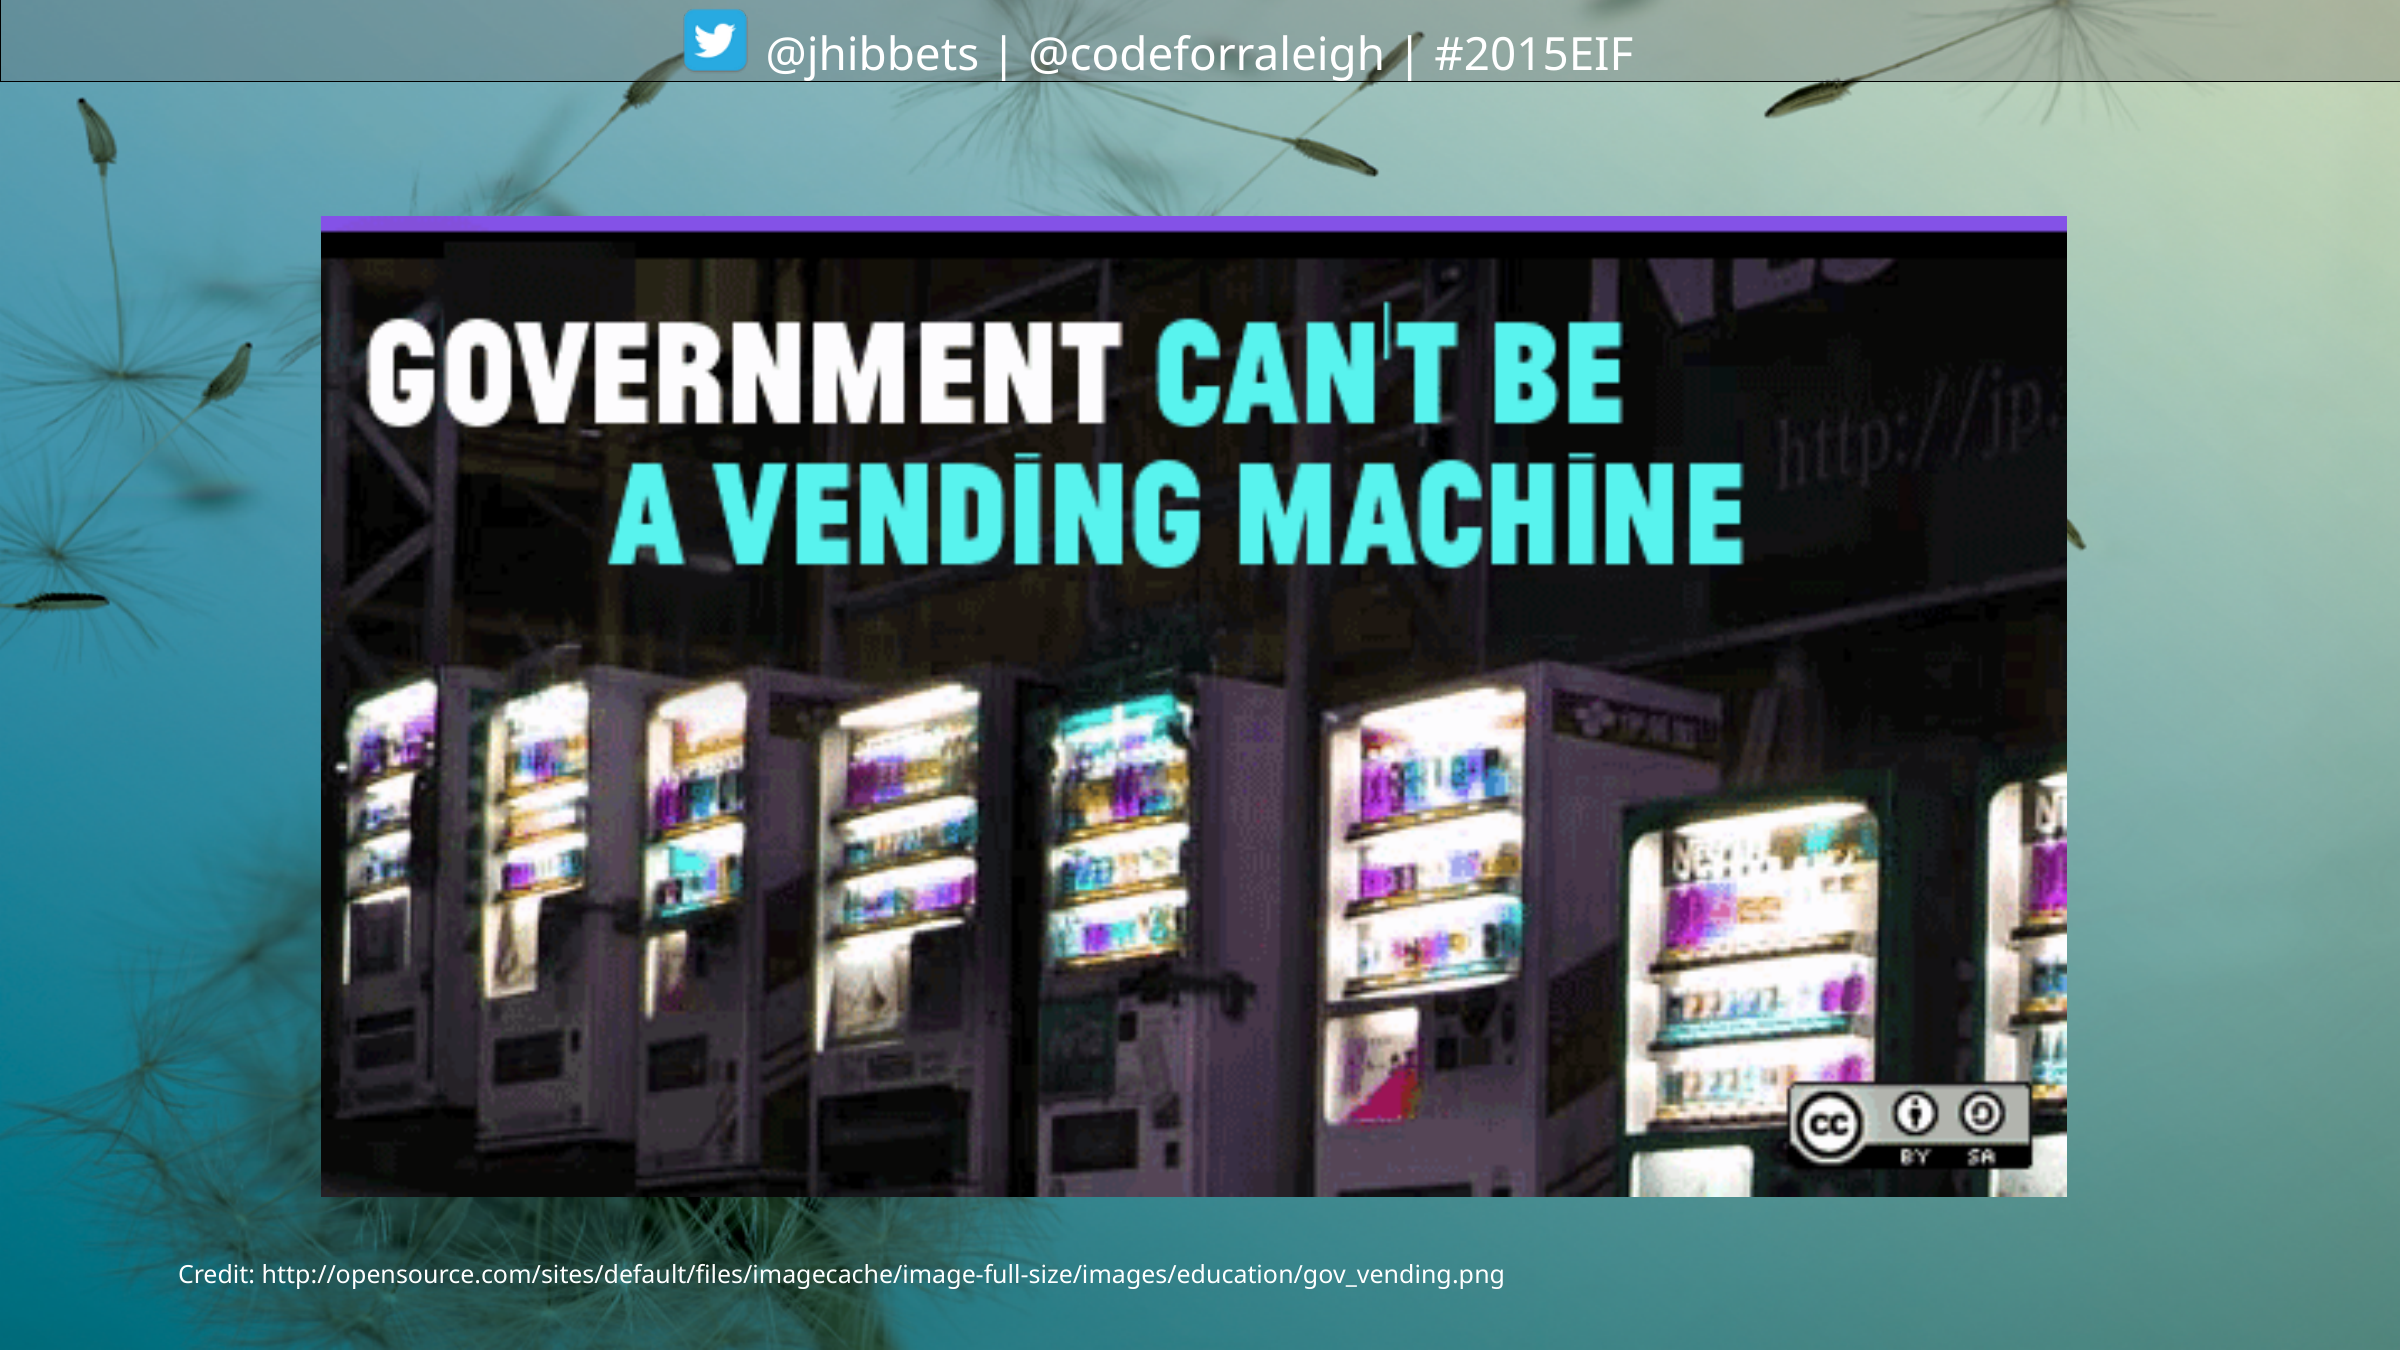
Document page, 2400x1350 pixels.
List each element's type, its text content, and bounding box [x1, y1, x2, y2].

text_box Credit: http://opensource.com/sites/default/files/imagecache/image-full-size/images/education/gov_vending.png [163, 1249, 2165, 1297]
picture [0, 82, 2400, 1350]
picture [682, 8, 750, 75]
